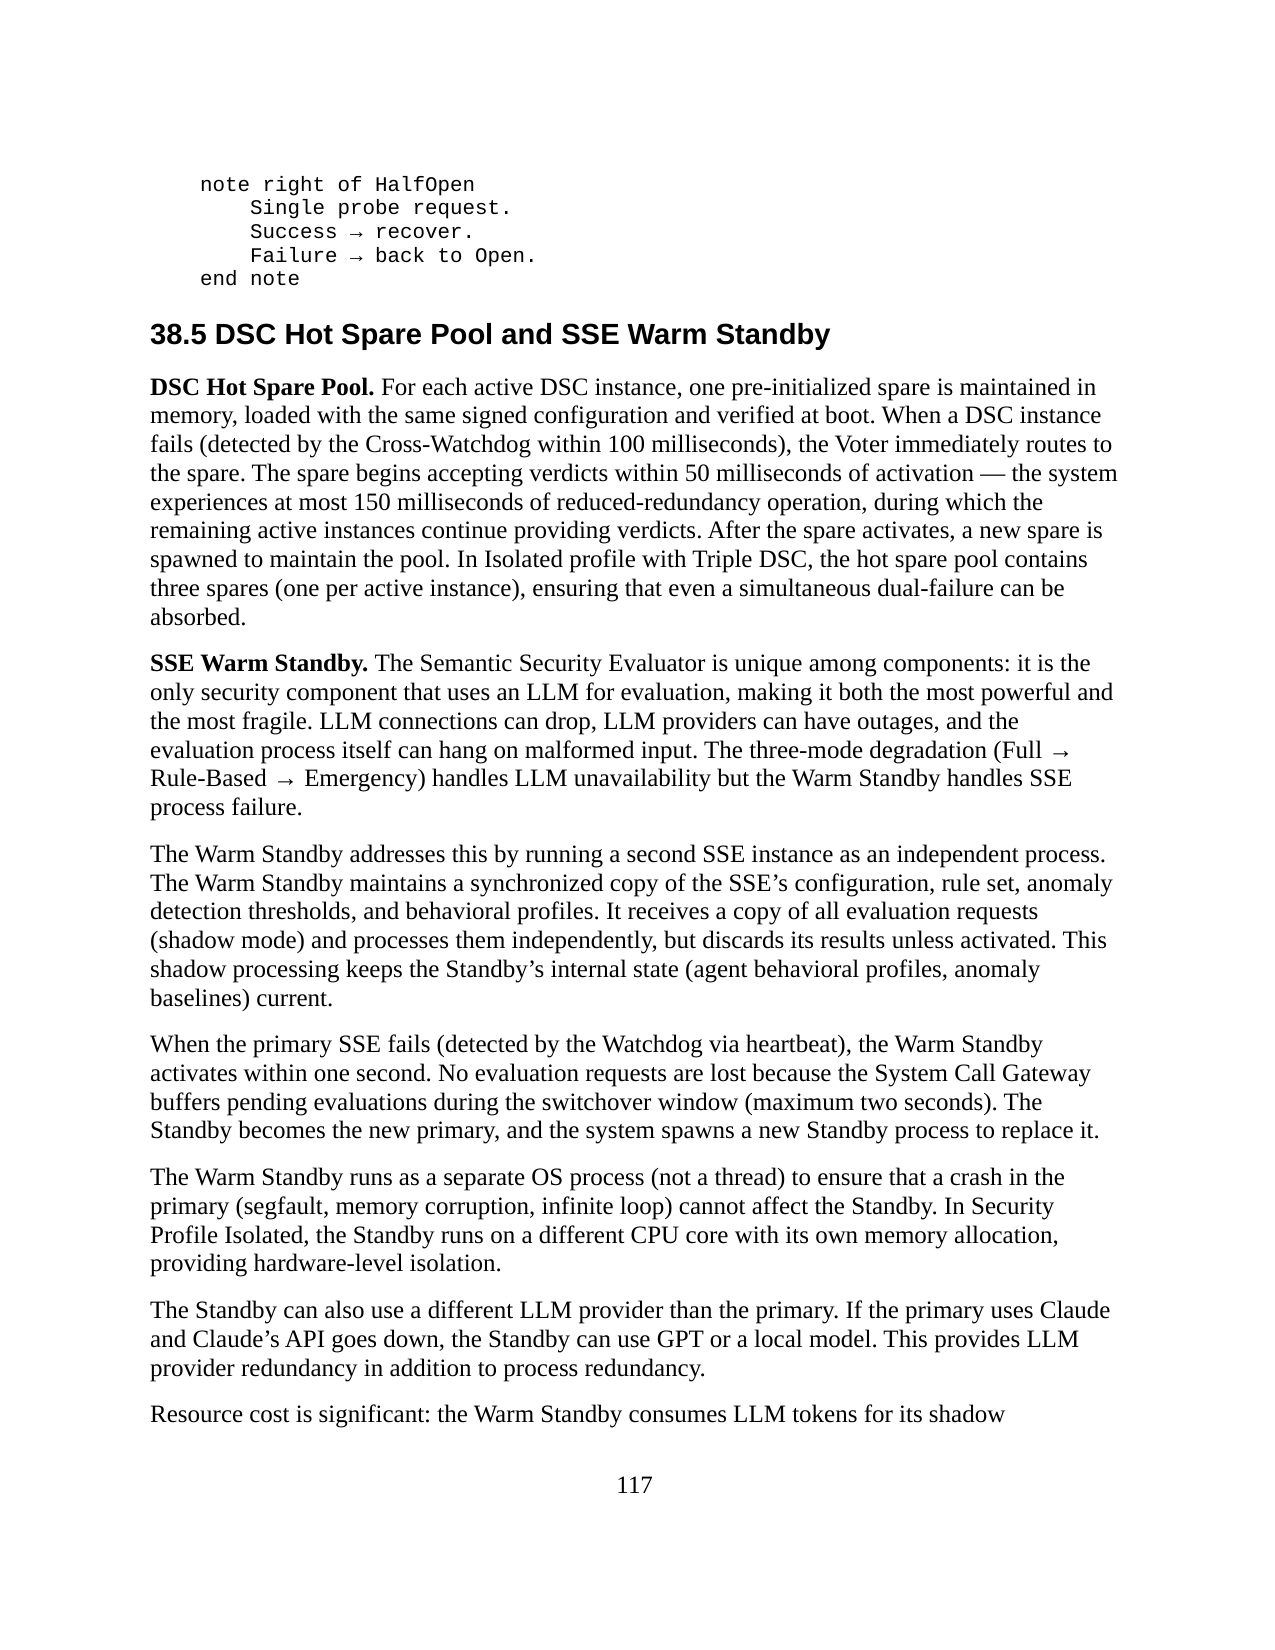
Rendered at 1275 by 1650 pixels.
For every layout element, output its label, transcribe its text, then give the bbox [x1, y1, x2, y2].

text end note [150, 268, 1125, 292]
text SSE Warm Standby. The Semantic Security Evaluator is unique among components: it is the only security component that uses an LLM for evaluation, making it both the most powerful and the most fragile. LLM connections can drop, LLM providers can have outages, and the evaluation process itself can hang on malformed input. The three-mode degradation (Full → Rule-Based → Emergency) handles LLM unavailability but the Warm Standby handles SSE process failure. [150, 648, 1125, 821]
text The Standby can also use a different LLM provider than the primary. If the primary uses Claude and Claude’s API goes down, the Standby can use GPT or a local model. This provides LLM provider redundancy in addition to process redundancy. [150, 1295, 1125, 1381]
text Failure → back to Open. [150, 244, 1125, 268]
text DSC Hot Spare Pool. For each active DSC instance, one pre-initialized spare is maintained in memory, loaded with the same signed configuration and verified at boot. When a DSC instance fails (detected by the Cross-Watchdog within 100 milliseconds), the Voter immediately routes to the spare. The spare begins accepting verdicts within 50 milliseconds of activation — the system experiences at most 150 milliseconds of reduced-redundancy operation, during which the remaining active instances continue providing verdicts. After the spare activates, a new spare is spawned to maintain the pool. In Isolated profile with Triple DSC, the hot spare pool contains three spares (one per active instance), ensuring that even a simultaneous dual-failure can be absorbed. [150, 372, 1125, 631]
text When the primary SSE fails (detected by the Watchdog via heartbeat), the Warm Standby activates within one second. No evaluation requests are lost because the System Call Gateway buffers pending evaluations during the switchover window (maximum two seconds). The Standby becomes the new primary, and the system spawns a new Standby process to replace it. [150, 1029, 1125, 1144]
text note right of HalfOpen [150, 174, 1125, 197]
text Success → recover. [150, 221, 1125, 244]
text Resource cost is significant: the Warm Standby consumes LLM tokens for its shadow [150, 1399, 1125, 1428]
text The Warm Standby runs as a separate OS process (not a thread) to ensure that a crash in the primary (segfault, memory corruption, infinite loop) cannot affect the Standby. In Security Profile Isolated, the Standby runs on a different CPU core with its own memory allocation, providing hardware-level isolation. [150, 1162, 1125, 1277]
subtitle 38.5 DSC Hot Spare Pool and SSE Warm Standby [150, 317, 1125, 350]
text The Warm Standby addresses this by running a second SSE instance as an independent process. The Warm Standby maintains a synchronized copy of the SSE’s configuration, rule set, anomaly detection thresholds, and behavioral profiles. It receives a copy of all evaluation requests (shadow mode) and processes them independently, but discards its results unless activated. This shadow processing keeps the Standby’s internal state (agent behavioral profiles, anomaly baselines) current. [150, 839, 1125, 1011]
text Single probe request. [150, 197, 1125, 221]
